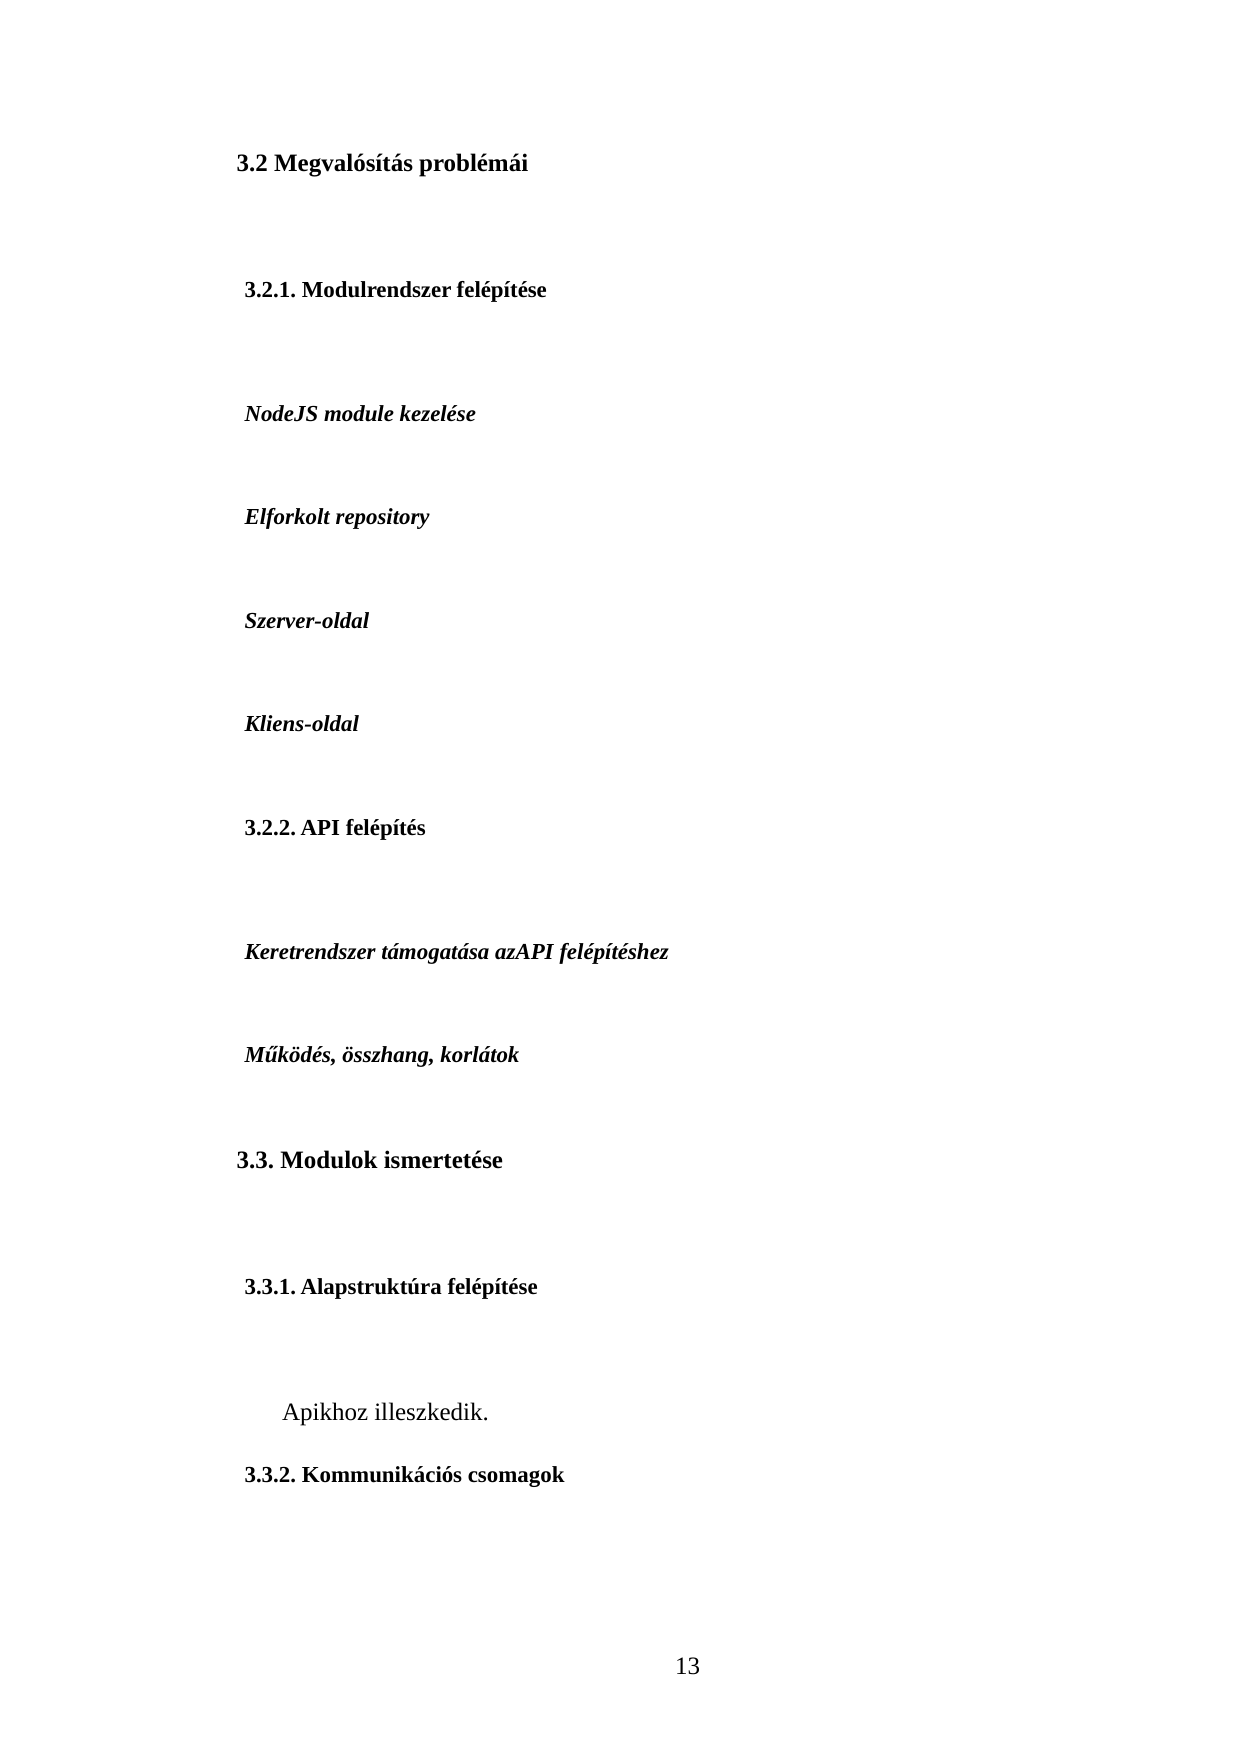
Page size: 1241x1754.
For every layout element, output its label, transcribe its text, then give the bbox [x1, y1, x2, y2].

subtitle Elforkolt repository [244, 503, 1092, 530]
subtitle 3.2.1. Modulrendszer felépítése [244, 276, 1092, 302]
subtitle Kliens-oldal [244, 710, 1092, 737]
subtitle Szerver-oldal [244, 607, 1092, 633]
subtitle 3.2 Megvalósítás problémái [207, 148, 1092, 176]
text Apikhoz illeszkedik. [207, 1397, 1092, 1426]
subtitle Keretrendszer támogatása azAPI felépítéshez [244, 938, 1092, 964]
subtitle 3.3.2. Kommunikációs csomagok [244, 1461, 1092, 1487]
subtitle 3.3.1. Alapstruktúra felépítése [244, 1273, 1092, 1299]
subtitle Működés, összhang, korlátok [244, 1041, 1092, 1068]
subtitle 3.3. Modulok ismertetése [207, 1145, 1092, 1173]
subtitle 3.2.2. API felépítés [244, 814, 1092, 840]
subtitle NodeJS module kezelése [244, 400, 1092, 426]
